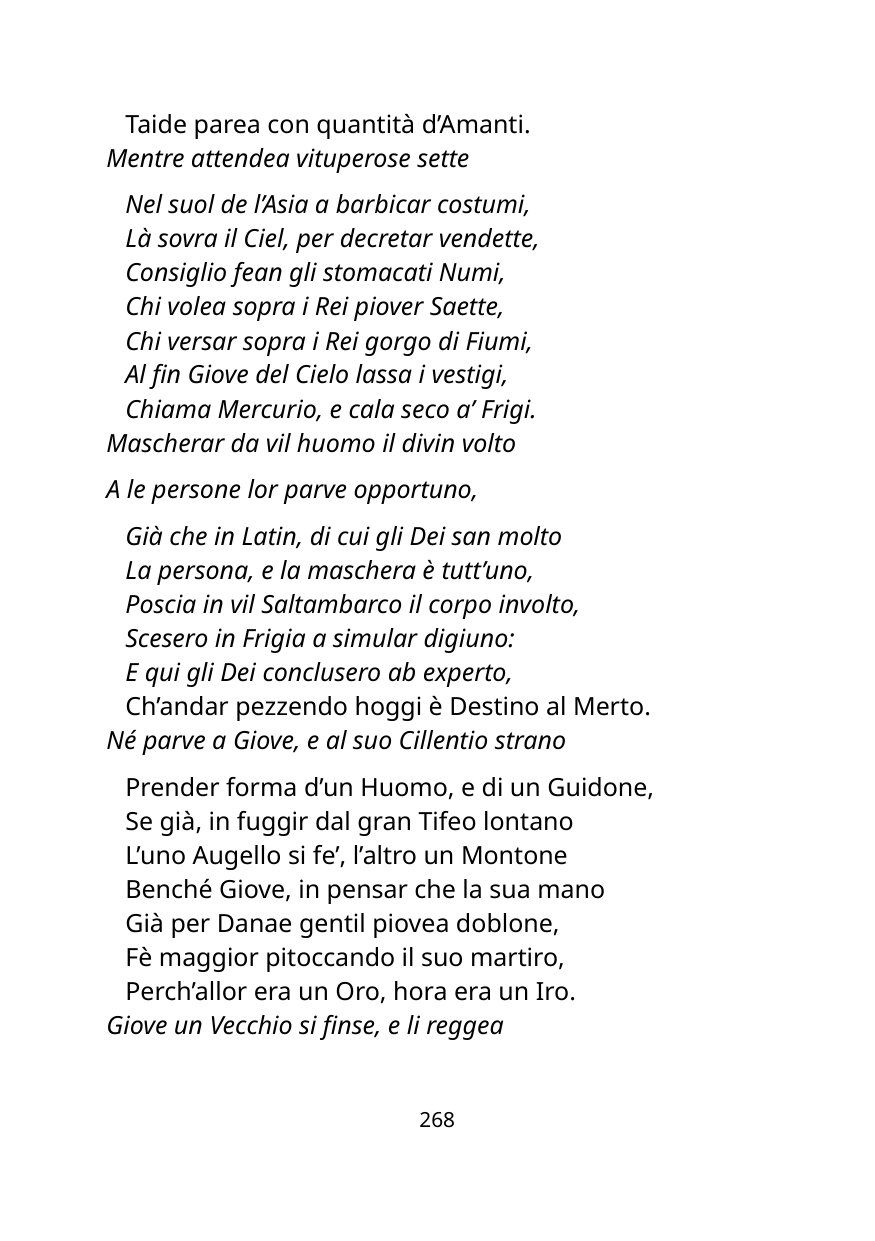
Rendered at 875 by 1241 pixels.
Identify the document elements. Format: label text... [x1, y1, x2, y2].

text Perch’allor era un Oro, hora era un Iro. [125, 974, 768, 1008]
text Fè maggior pitoccando il suo martiro, [125, 940, 768, 974]
text Chi versar sopra i Rei gorgo di Fiumi, [125, 323, 768, 357]
text Al fin Giove del Cielo lassa i vestigi, [125, 357, 768, 391]
text E qui gli Dei conclusero ab experto, [125, 655, 768, 689]
text Poscia in vil Saltambarco il corpo involto, [125, 587, 768, 621]
text Nel suol de l’Asia a barbicar costumi, [125, 187, 768, 221]
text A le persone lor parve opportuno, [106, 472, 768, 506]
text Già che in Latin, di cui gli Dei san molto [125, 518, 768, 552]
text Benché Giove, in pensar che la sua mano [125, 872, 768, 906]
text Taide parea con quantità d’Amanti. [125, 106, 768, 140]
text Già per Danae gentil piovea doblone, [125, 906, 768, 940]
text Consiglio fean gli stomacati Numi, [125, 255, 768, 289]
text Ch’andar pezzendo hoggi è Destino al Merto. [125, 689, 768, 723]
text Chiama Mercurio, e cala seco a’ Frigi. [125, 391, 768, 425]
text Prender forma d’un Huomo, e di un Guidone, [125, 769, 768, 803]
text La persona, e la maschera è tutt’uno, [125, 552, 768, 587]
text Scesero in Frigia a simular digiuno: [125, 621, 768, 655]
text Giove un Vecchio si finse, e li reggea [106, 1008, 768, 1042]
text L’uno Augello si fe’, l’altro un Montone [125, 837, 768, 872]
text Né parve a Giove, e al suo Cillentio strano [106, 723, 768, 757]
text Se già, in fuggir dal gran Tifeo lontano [125, 803, 768, 837]
text Chi volea sopra i Rei piover Saette, [125, 289, 768, 323]
text Mascherar da vil huomo il divin volto [106, 425, 768, 459]
text Mentre attendea vituperose sette [106, 140, 768, 174]
text Là sovra il Ciel, per decretar vendette, [125, 221, 768, 255]
